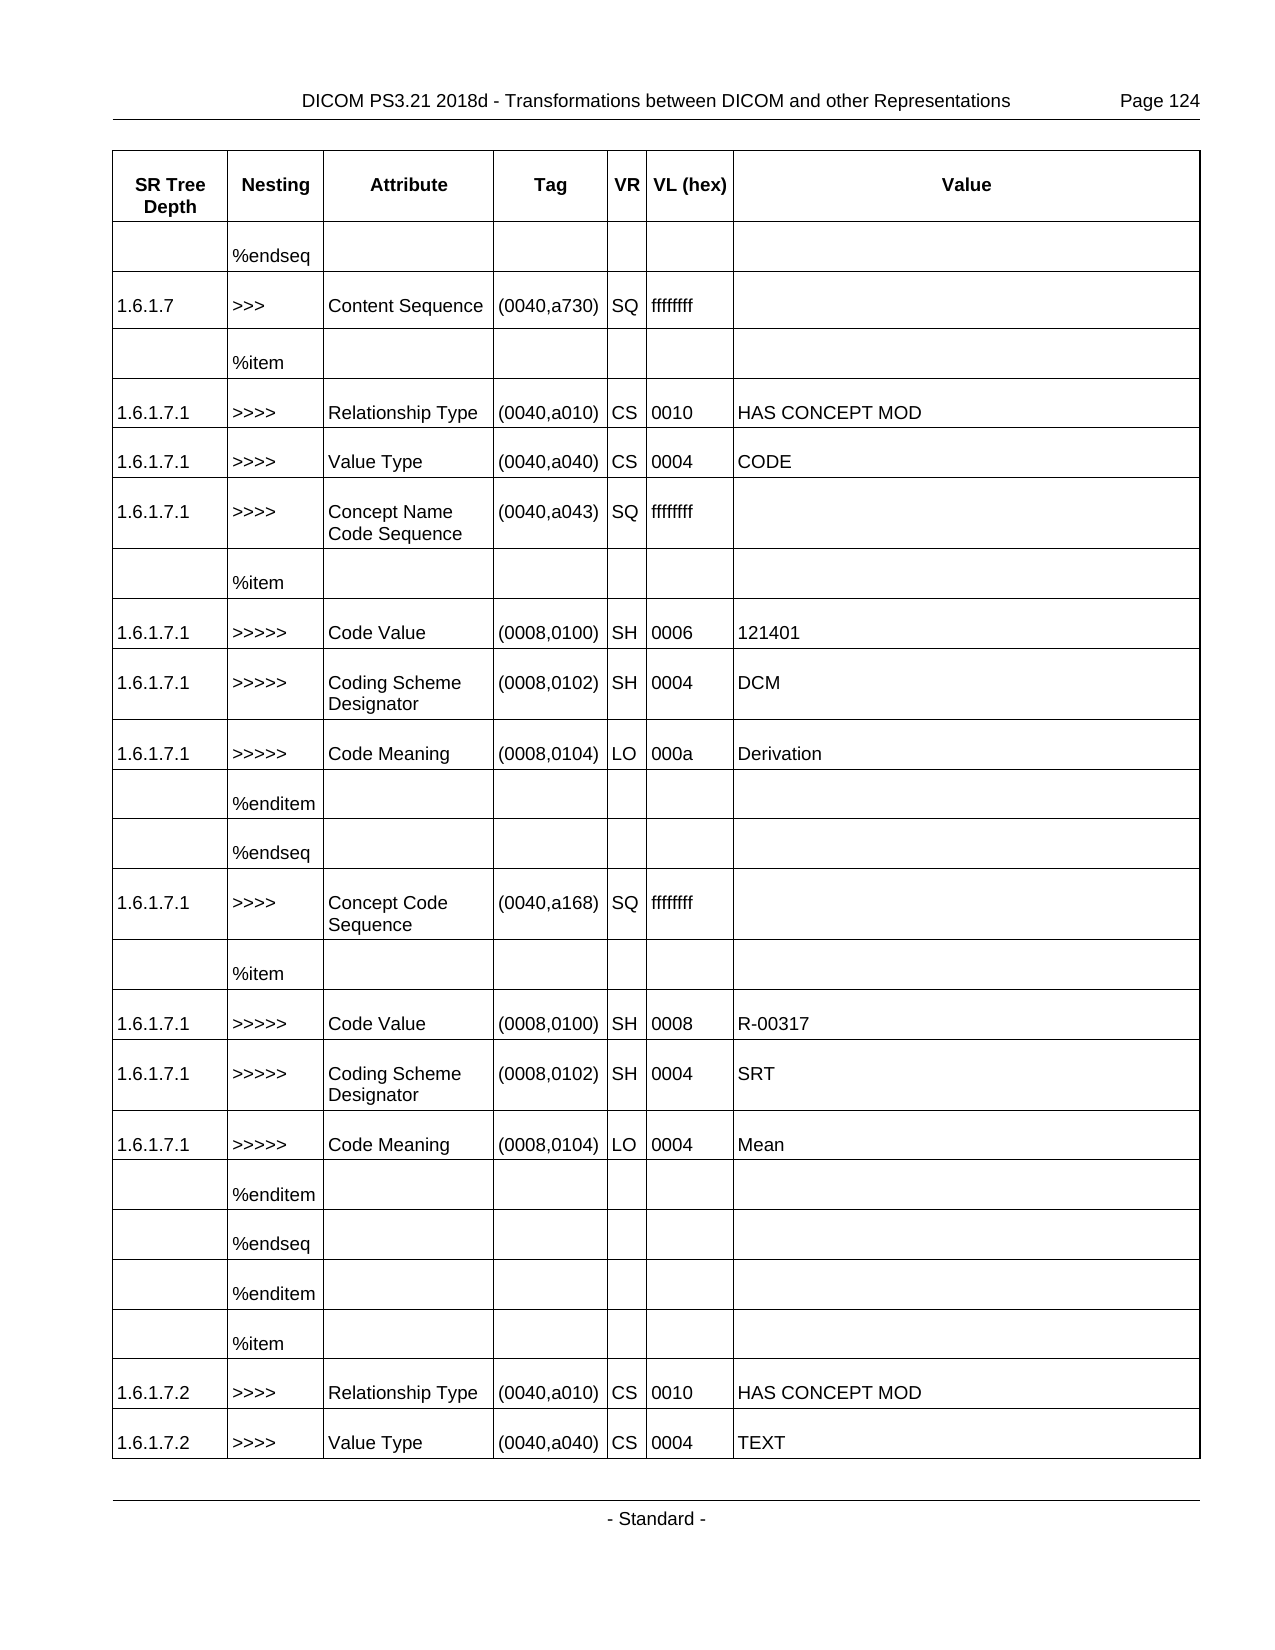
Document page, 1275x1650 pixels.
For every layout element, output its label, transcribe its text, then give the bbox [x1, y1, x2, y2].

table_cell [608, 770, 646, 818]
table_cell [647, 329, 733, 377]
table_cell (0008,0104) [494, 1111, 607, 1159]
table_cell Value Type [324, 1409, 493, 1457]
table_cell HAS CONCEPT MOD [734, 1359, 1199, 1408]
table_cell >>>>> [228, 720, 323, 768]
table_cell Value Type [324, 428, 493, 477]
table_cell TEXT [734, 1409, 1199, 1457]
table_cell 0010 [647, 1359, 733, 1408]
table_cell Derivation [734, 720, 1199, 768]
table_cell 1.6.1.7.1 [113, 478, 227, 548]
table_cell 1.6.1.7.1 [113, 720, 227, 768]
table_cell 1.6.1.7.1 [113, 990, 227, 1038]
table_cell CS [608, 379, 646, 427]
table_cell [113, 222, 227, 271]
table_cell [734, 1160, 1199, 1209]
table_cell [734, 478, 1199, 548]
table_header Value [734, 151, 1199, 221]
table_cell >>>>> [228, 649, 323, 719]
table_cell %endseq [228, 1210, 323, 1259]
table_cell 121401 [734, 599, 1199, 647]
table_cell SH [608, 1040, 646, 1110]
table_cell ffffffff [647, 478, 733, 548]
table_cell [734, 329, 1199, 377]
table_cell [647, 1210, 733, 1259]
table_cell [494, 940, 607, 989]
table_cell [324, 549, 493, 598]
table_cell (0040,a043) [494, 478, 607, 548]
table_cell [734, 1210, 1199, 1259]
table_cell >>> [228, 272, 323, 328]
table_cell Code Value [324, 990, 493, 1038]
table_cell [608, 819, 646, 868]
table_cell 1.6.1.7.1 [113, 379, 227, 427]
table_cell (0008,0100) [494, 599, 607, 647]
table_cell [647, 1160, 733, 1209]
table_cell [734, 869, 1199, 939]
table_cell (0040,a040) [494, 1409, 607, 1457]
table_header VR [608, 151, 646, 221]
table_cell [113, 940, 227, 989]
table_cell [494, 1260, 607, 1308]
table_cell LO [608, 1111, 646, 1159]
table_cell Mean [734, 1111, 1199, 1159]
table_cell SQ [608, 478, 646, 548]
table_cell [324, 819, 493, 868]
table_cell 1.6.1.7.1 [113, 649, 227, 719]
table_cell (0040,a040) [494, 428, 607, 477]
table_cell [734, 770, 1199, 818]
table_cell Content Sequence [324, 272, 493, 328]
table_cell (0008,0104) [494, 720, 607, 768]
table_cell [113, 329, 227, 377]
table_cell >>>>> [228, 1040, 323, 1110]
table_cell [734, 222, 1199, 271]
table_cell SQ [608, 869, 646, 939]
table_cell SH [608, 599, 646, 647]
table_header Attribute [324, 151, 493, 221]
table_cell [113, 1260, 227, 1308]
table_cell [113, 819, 227, 868]
table_header Nesting [228, 151, 323, 221]
table_cell CS [608, 1359, 646, 1408]
table_cell [113, 1160, 227, 1209]
table_cell 1.6.1.7.2 [113, 1359, 227, 1408]
table_cell >>>> [228, 1409, 323, 1457]
table_cell (0040,a730) [494, 272, 607, 328]
table_cell [608, 549, 646, 598]
table_cell CODE [734, 428, 1199, 477]
table_cell [324, 770, 493, 818]
table_cell [324, 940, 493, 989]
table_cell (0008,0100) [494, 990, 607, 1038]
table_cell 1.6.1.7.1 [113, 1111, 227, 1159]
table_cell CS [608, 1409, 646, 1457]
table_cell %item [228, 1310, 323, 1358]
table_cell DCM [734, 649, 1199, 719]
table_cell [113, 1210, 227, 1259]
table_cell [647, 819, 733, 868]
table_cell [734, 549, 1199, 598]
table_cell [324, 329, 493, 377]
table_cell [324, 1310, 493, 1358]
table_cell 0010 [647, 379, 733, 427]
table_cell >>>> [228, 869, 323, 939]
table_cell %item [228, 940, 323, 989]
table_cell >>>>> [228, 1111, 323, 1159]
table_cell [647, 549, 733, 598]
table_cell [324, 1160, 493, 1209]
table_cell LO [608, 720, 646, 768]
table_cell 0004 [647, 1409, 733, 1457]
table_cell %endseq [228, 222, 323, 271]
table_cell [494, 329, 607, 377]
table_cell [647, 222, 733, 271]
table_cell [494, 819, 607, 868]
table_cell [494, 1210, 607, 1259]
table_cell 0008 [647, 990, 733, 1038]
table_cell Code Value [324, 599, 493, 647]
table_cell Coding Scheme Designator [324, 1040, 493, 1110]
table_cell [324, 1210, 493, 1259]
table_cell [608, 1210, 646, 1259]
table_cell [494, 222, 607, 271]
table_cell SH [608, 649, 646, 719]
table_cell Code Meaning [324, 1111, 493, 1159]
table_cell (0008,0102) [494, 649, 607, 719]
table_cell >>>> [228, 478, 323, 548]
table_header SR Tree Depth [113, 151, 227, 221]
table_cell [494, 1160, 607, 1209]
table_cell %item [228, 329, 323, 377]
table_cell 0004 [647, 428, 733, 477]
table_cell SRT [734, 1040, 1199, 1110]
table_cell >>>> [228, 1359, 323, 1408]
table_cell >>>> [228, 379, 323, 427]
table_cell [113, 1310, 227, 1358]
table_cell [494, 770, 607, 818]
table_cell [608, 329, 646, 377]
table_cell %enditem [228, 1260, 323, 1308]
table_cell 1.6.1.7.1 [113, 599, 227, 647]
table_cell R-00317 [734, 990, 1199, 1038]
table_cell (0040,a010) [494, 379, 607, 427]
table_cell %item [228, 549, 323, 598]
table_cell [608, 222, 646, 271]
table_cell [647, 940, 733, 989]
table_cell [608, 1160, 646, 1209]
table_cell ffffffff [647, 272, 733, 328]
table_cell [608, 1260, 646, 1308]
table_cell Concept Name Code Sequence [324, 478, 493, 548]
table_cell [734, 272, 1199, 328]
table_cell Concept Code Sequence [324, 869, 493, 939]
table_cell [494, 1310, 607, 1358]
table_cell 0006 [647, 599, 733, 647]
table_cell %endseq [228, 819, 323, 868]
table_cell [608, 1310, 646, 1358]
table_cell >>>> [228, 428, 323, 477]
table_cell Relationship Type [324, 379, 493, 427]
table_cell (0040,a168) [494, 869, 607, 939]
table_cell [734, 819, 1199, 868]
table_header Tag [494, 151, 607, 221]
table_cell 0004 [647, 1111, 733, 1159]
table_cell >>>>> [228, 599, 323, 647]
table_cell 1.6.1.7 [113, 272, 227, 328]
table_cell [494, 549, 607, 598]
table_cell 1.6.1.7.1 [113, 428, 227, 477]
table_header VL (hex) [647, 151, 733, 221]
table_cell 0004 [647, 1040, 733, 1110]
table_cell %enditem [228, 770, 323, 818]
table_cell %enditem [228, 1160, 323, 1209]
table_cell [324, 1260, 493, 1308]
table_cell Coding Scheme Designator [324, 649, 493, 719]
table_cell [608, 940, 646, 989]
table_cell [324, 222, 493, 271]
table_cell [647, 770, 733, 818]
table_cell 1.6.1.7.1 [113, 1040, 227, 1110]
table_cell [734, 1310, 1199, 1358]
table_cell SQ [608, 272, 646, 328]
table_cell 1.6.1.7.2 [113, 1409, 227, 1457]
table_cell 000a [647, 720, 733, 768]
table_cell [734, 940, 1199, 989]
table_cell [647, 1310, 733, 1358]
table_cell [734, 1260, 1199, 1308]
table_cell [113, 770, 227, 818]
table_cell 1.6.1.7.1 [113, 869, 227, 939]
table_cell SH [608, 990, 646, 1038]
table_cell HAS CONCEPT MOD [734, 379, 1199, 427]
table_cell Code Meaning [324, 720, 493, 768]
table_cell CS [608, 428, 646, 477]
table_cell 0004 [647, 649, 733, 719]
table_cell ffffffff [647, 869, 733, 939]
table_cell Relationship Type [324, 1359, 493, 1408]
table_cell [647, 1260, 733, 1308]
table_cell [113, 549, 227, 598]
table_cell >>>>> [228, 990, 323, 1038]
table_cell (0040,a010) [494, 1359, 607, 1408]
table_cell (0008,0102) [494, 1040, 607, 1110]
